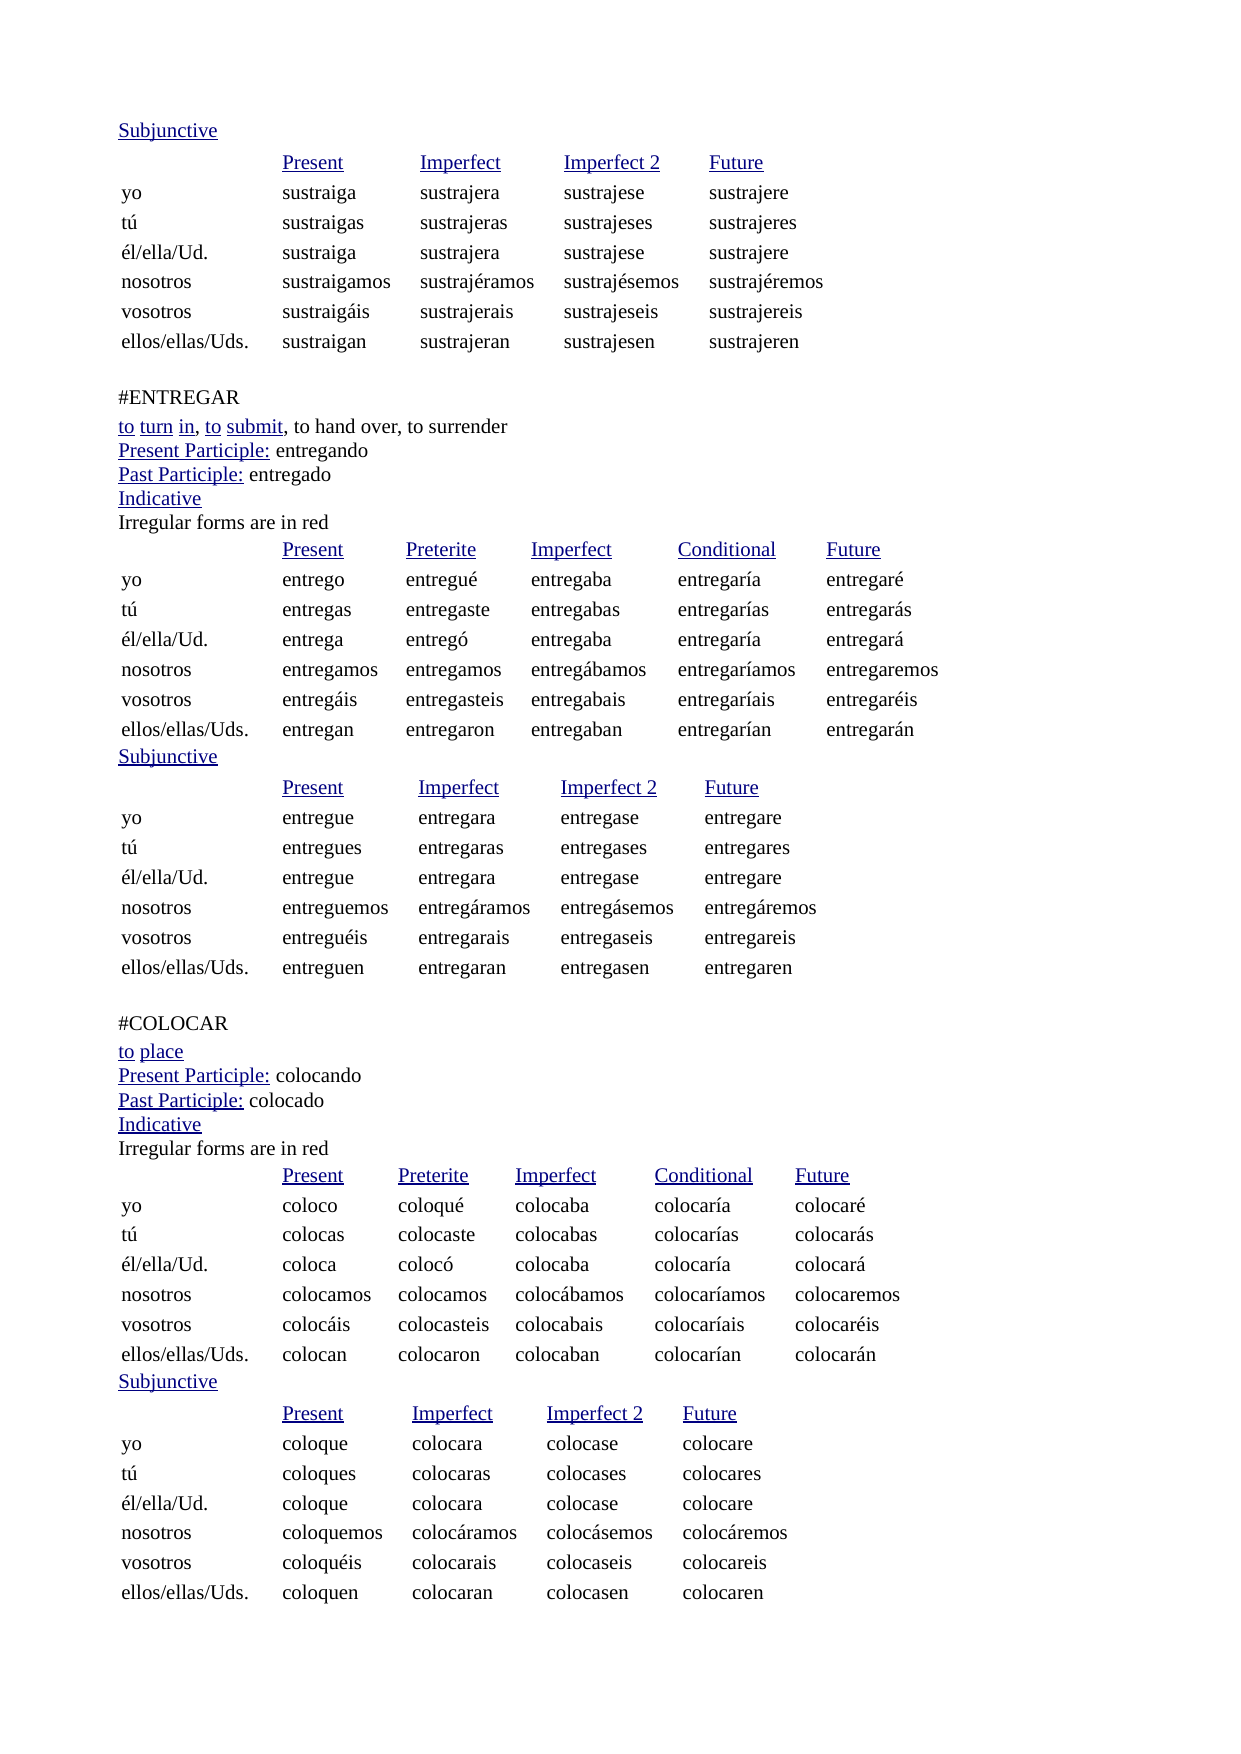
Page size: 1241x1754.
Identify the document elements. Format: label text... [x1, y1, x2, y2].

text Indicative [118, 486, 1122, 510]
text Past Participle: colocado [118, 1087, 1122, 1112]
text Present Participle: colocando [118, 1063, 1122, 1087]
text Indicative [118, 1112, 1122, 1136]
text Subjunctive [118, 1369, 1122, 1393]
text Irregular forms are in red [118, 1136, 1122, 1160]
text Irregular forms are in red [118, 510, 1122, 534]
text Subjunctive [118, 743, 1122, 768]
text to turn in, to submit, to hand over, to surrender [118, 414, 1122, 438]
text Subjunctive [118, 118, 1122, 142]
text Present Participle: entregando [118, 438, 1122, 462]
text #ENTREGAR [118, 385, 1122, 409]
text to place [118, 1039, 1122, 1063]
text Past Participle: entregado [118, 462, 1122, 486]
text #COLOCAR [118, 1011, 1122, 1034]
